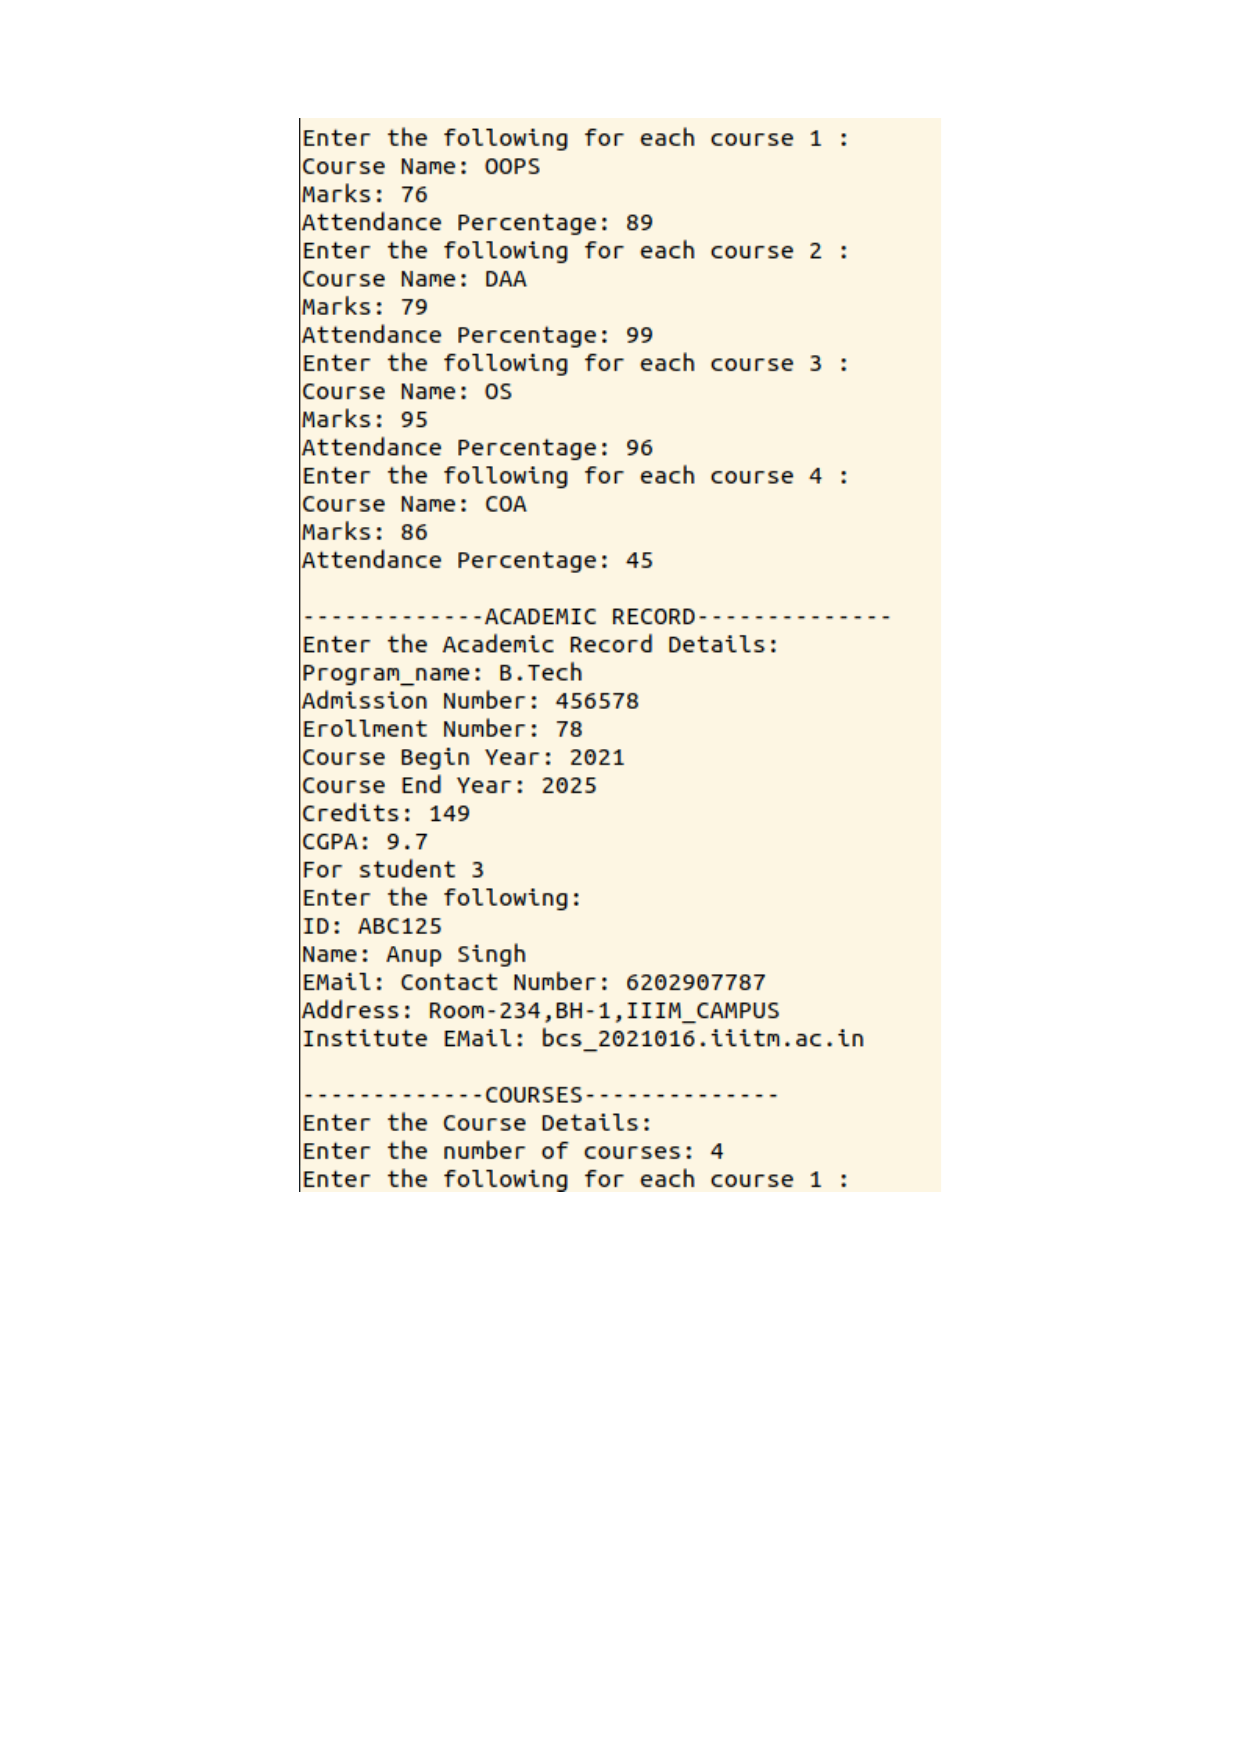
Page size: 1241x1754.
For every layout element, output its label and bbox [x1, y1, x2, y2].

picture [299, 118, 942, 1192]
